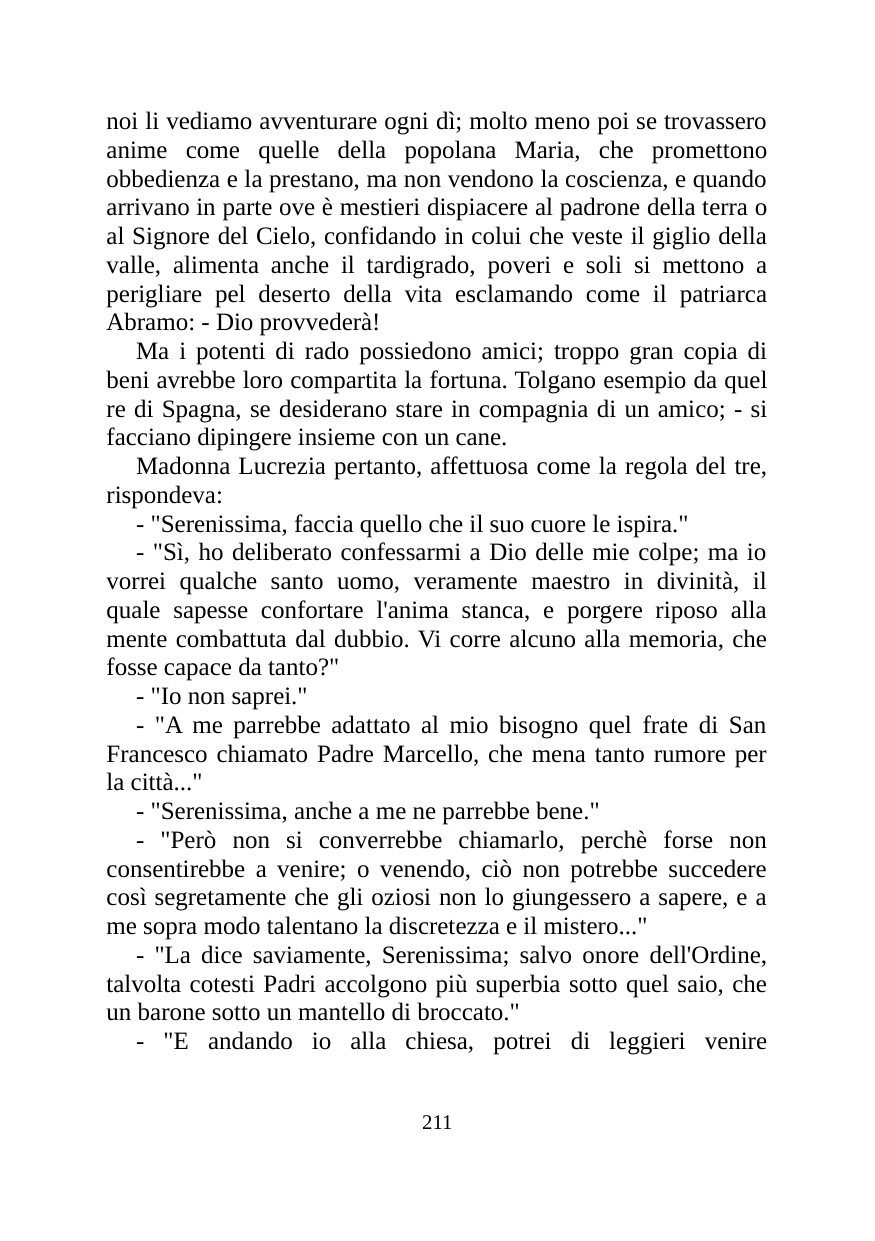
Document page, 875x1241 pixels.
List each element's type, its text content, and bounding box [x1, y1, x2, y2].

text - "Serenissima, faccia quello che il suo cuore le ispira." [106, 509, 768, 537]
text - "A me parrebbe adattato al mio bisogno quel frate di San Francesco chiamato Padre Marcello, che mena tanto rumore per la città..." [106, 710, 768, 796]
text - "Serenissima, anche a me ne parrebbe bene." [106, 796, 768, 825]
text - "Sì, ho deliberato confessarmi a Dio delle mie colpe; ma io vorrei qualche santo uomo, veramente maestro in divinità, il quale sapesse confortare l'anima stanca, e porgere riposo alla mente combattuta dal dubbio. Vi corre alcuno alla memoria, che fosse capace da tanto?" [106, 537, 768, 681]
text noi li vediamo avventurare ogni dì; molto meno poi se trovassero anime come quelle della popolana Maria, che promettono obbedienza e la prestano, ma non vendono la coscienza, e quando arrivano in parte ove è mestieri dispiacere al padrone della terra o al Signore del Cielo, confidando in colui che veste il giglio della valle, alimenta anche il tardigrado, poveri e soli si mettono a perigliare pel deserto della vita esclamando come il patriarca Abramo: - Dio provvederà! [106, 106, 768, 336]
text - "E andando io alla chiesa, potrei di leggieri venire [106, 1026, 768, 1055]
text - "Io non saprei." [106, 681, 768, 710]
text - "Però non si converrebbe chiamarlo, perchè forse non consentirebbe a venire; o venendo, ciò non potrebbe succedere così segretamente che gli oziosi non lo giungessero a sapere, e a me sopra modo talentano la discretezza e il mistero..." [106, 825, 768, 940]
text Ma i potenti di rado possiedono amici; troppo gran copia di beni avrebbe loro compartita la fortuna. Tolgano esempio da quel re di Spagna, se desiderano stare in compagnia di un amico; - si facciano dipingere insieme con un cane. [106, 336, 768, 451]
text Madonna Lucrezia pertanto, affettuosa come la regola del tre, rispondeva: [106, 451, 768, 509]
text - "La dice saviamente, Serenissima; salvo onore dell'Ordine, talvolta cotesti Padri accolgono più superbia sotto quel saio, che un barone sotto un mantello di broccato." [106, 940, 768, 1026]
